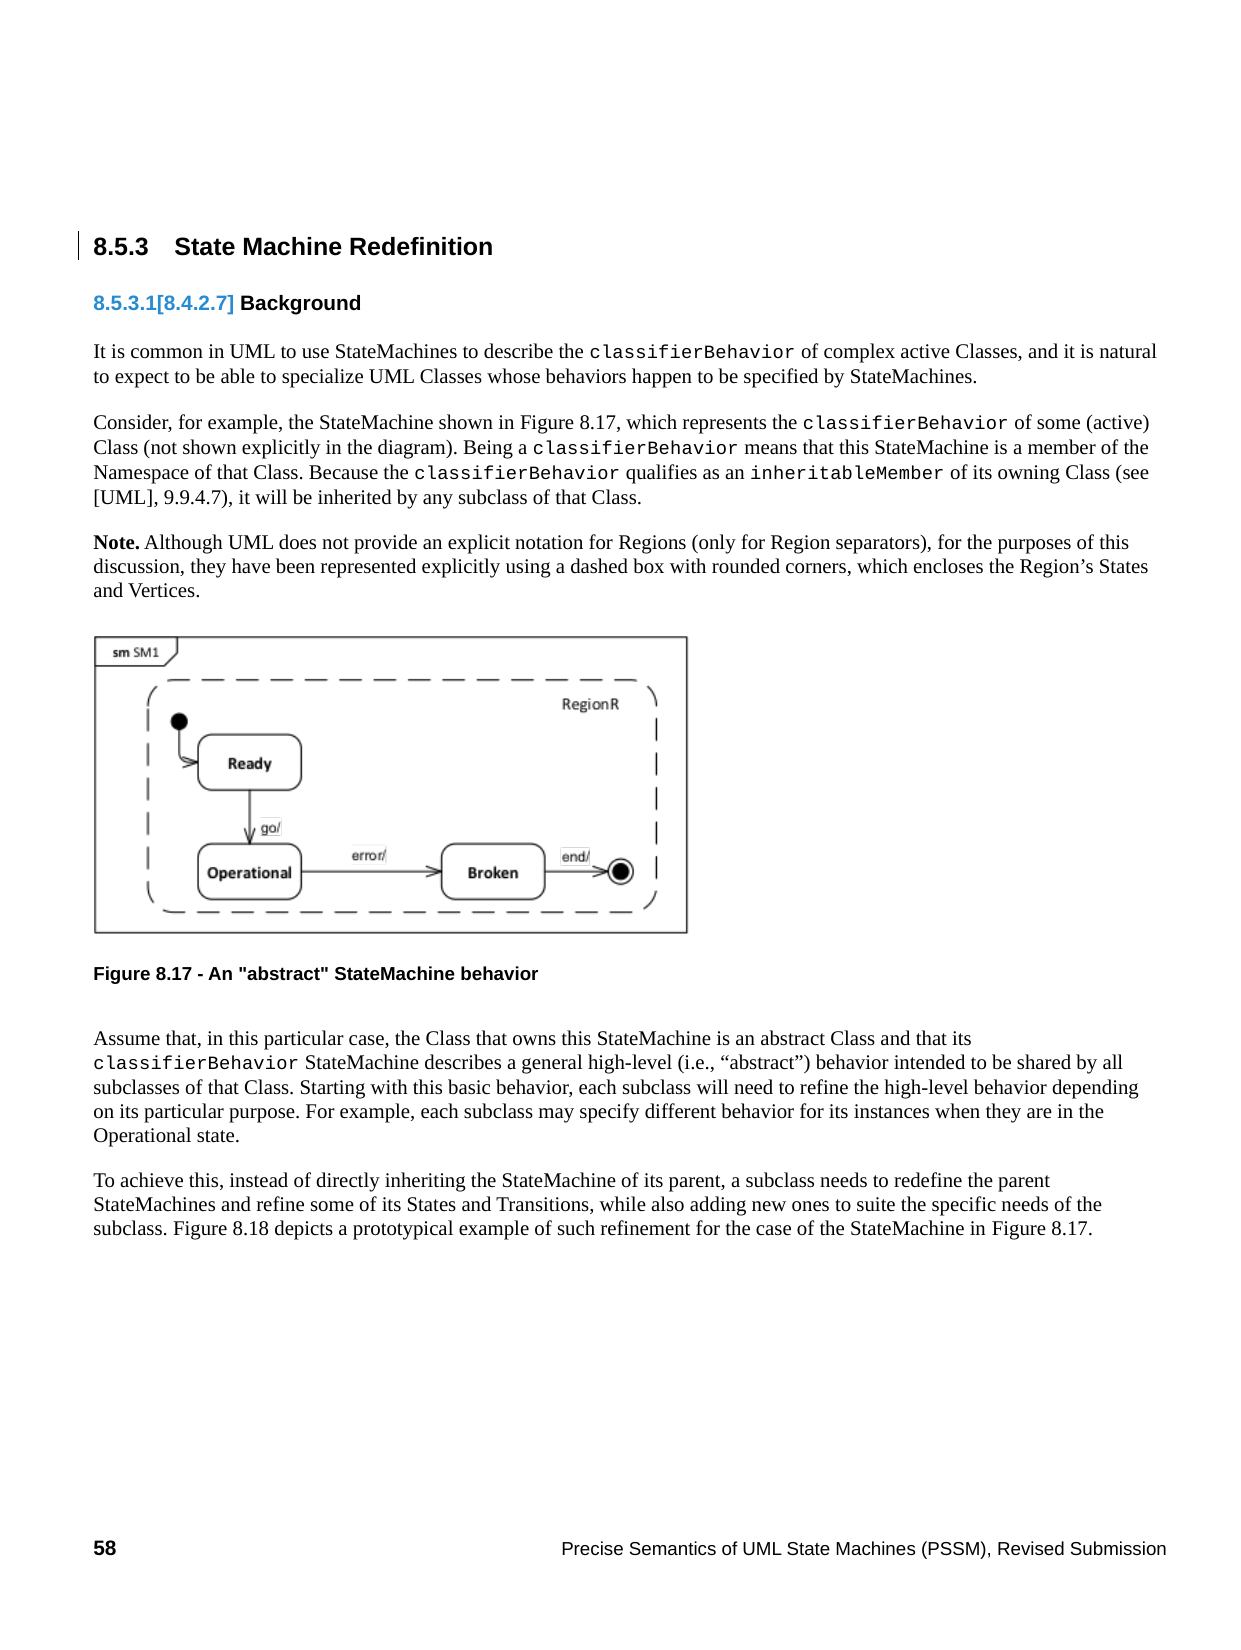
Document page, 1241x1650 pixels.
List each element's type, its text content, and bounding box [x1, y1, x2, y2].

text Figure 8.17 - An "abstract" StateMachine behavior [93, 960, 689, 984]
subtitle State Machine Redefinition [93, 231, 1164, 260]
picture [93, 635, 689, 960]
subtitle Background [93, 289, 1164, 314]
text Note. Although UML does not provide an explicit notation for Regions (only for Region separators), for the purposes of this discussion, they have been represented explicitly using a dashed box with rounded corners, which encloses the Region’s States and Vertices. [93, 530, 1164, 602]
text Assume that, in this particular case, the Class that owns this StateMachine is an abstract Class and that its classifierBehavior StateMachine describes a general high-level (i.e., “abstract”) behavior intended to be shared by all subclasses of that Class. Starting with this basic behavior, each subclass will need to refine the high-level behavior depending on its particular purpose. For example, each subclass may specify different behavior for its instances when they are in the Operational state. [93, 1026, 1164, 1147]
text Consider, for example, the StateMachine shown in Figure 8.17, which represents the classifierBehavior of some (active) Class (not shown explicitly in the diagram). Being a classifierBehavior means that this StateMachine is a member of the Namespace of that Class. Because the classifierBehavior qualifies as an inheritableMember of its owning Class (see [UML], 9.9.4.7), it will be inherited by any subclass of that Class. [93, 409, 1164, 509]
text To achieve this, instead of directly inheriting the StateMachine of its parent, a subclass needs to redefine the parent StateMachines and refine some of its States and Transitions, while also adding new ones to suite the specific needs of the subclass. Figure 8.18 depicts a prototypical example of such refinement for the case of the StateMachine in Figure 8.17. [93, 1168, 1164, 1240]
text It is common in UML to use StateMachines to describe the classifierBehavior of complex active Classes, and it is natural to expect to be able to specialize UML Classes whose behaviors happen to be specified by StateMachines. [93, 339, 1164, 388]
